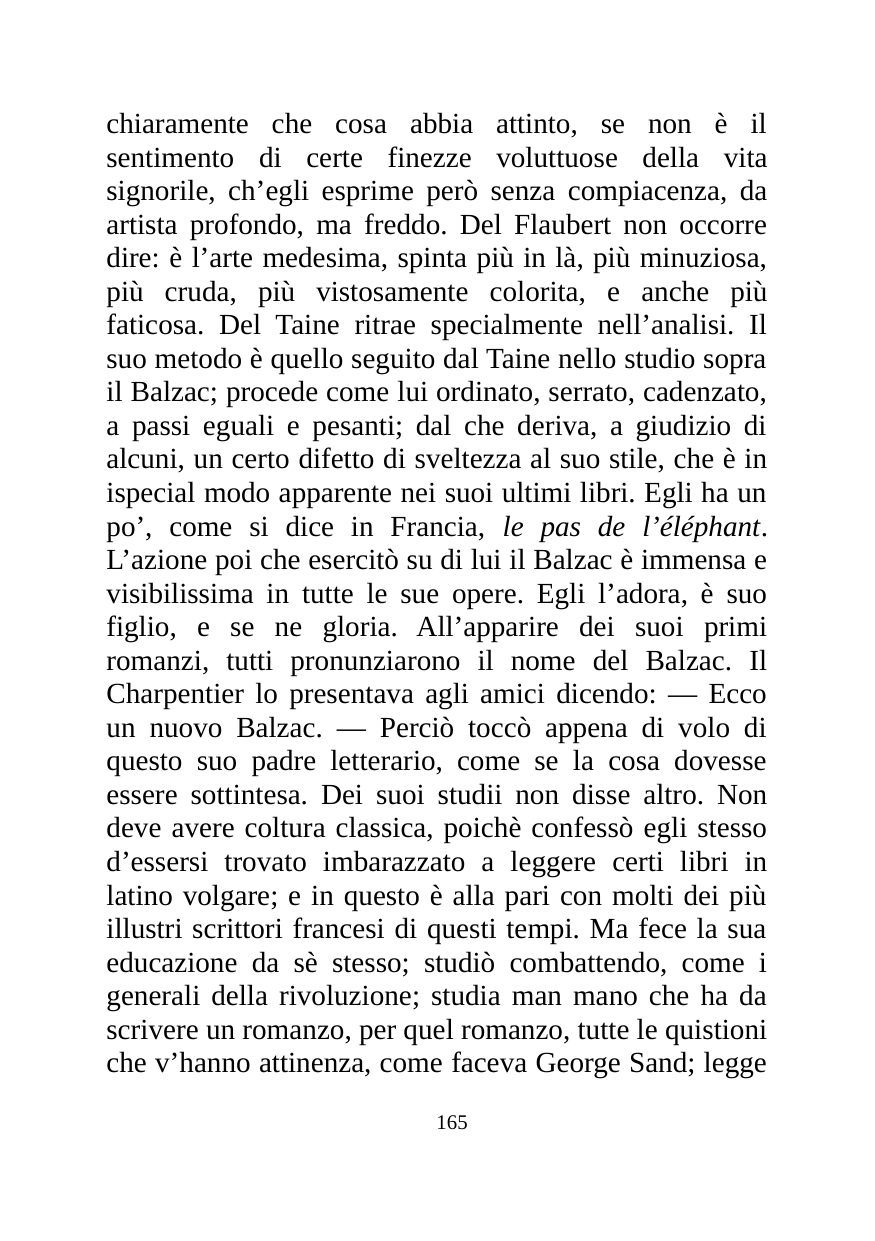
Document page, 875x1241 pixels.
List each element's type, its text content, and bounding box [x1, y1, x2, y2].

text chiaramente che cosa abbia attinto, se non è il sentimento di certe finezze voluttuose della vita signorile, ch’egli esprime però senza compiacenza, da artista profondo, ma freddo. Del Flaubert non occorre dire: è l’arte medesima, spinta più in là, più minuziosa, più cruda, più vistosamente colorita, e anche più faticosa. Del Taine ritrae specialmente nell’analisi. Il suo metodo è quello seguito dal Taine nello studio sopra il Balzac; procede come lui ordinato, serrato, cadenzato, a passi eguali e pesanti; dal che deriva, a giudizio di alcuni, un certo difetto di sveltezza al suo stile, che è in ispecial modo apparente nei suoi ultimi libri. Egli ha un po’, come si dice in Francia, le pas de l’éléphant. L’azione poi che esercitò su di lui il Balzac è immensa e visibilissima in tutte le sue opere. Egli l’adora, è suo figlio, e se ne gloria. All’apparire dei suoi primi romanzi, tutti pronunziarono il nome del Balzac. Il Charpentier lo presentava agli amici dicendo: — Ecco un nuovo Balzac. — Perciò toccò appena di volo di questo suo padre letterario, come se la cosa dovesse essere sottintesa. Dei suoi studii non disse altro. Non deve avere coltura classica, poichè confessò egli stesso d’essersi trovato imbarazzato a leggere certi libri in latino volgare; e in questo è alla pari con molti dei più illustri scrittori francesi di questi tempi. Ma fece la sua educazione da sè stesso; studiò combattendo, come i generali della rivoluzione; studia man mano che ha da scrivere un romanzo, per quel romanzo, tutte le quistioni che v’hanno attinenza, come faceva George Sand; legge [106, 106, 768, 1079]
